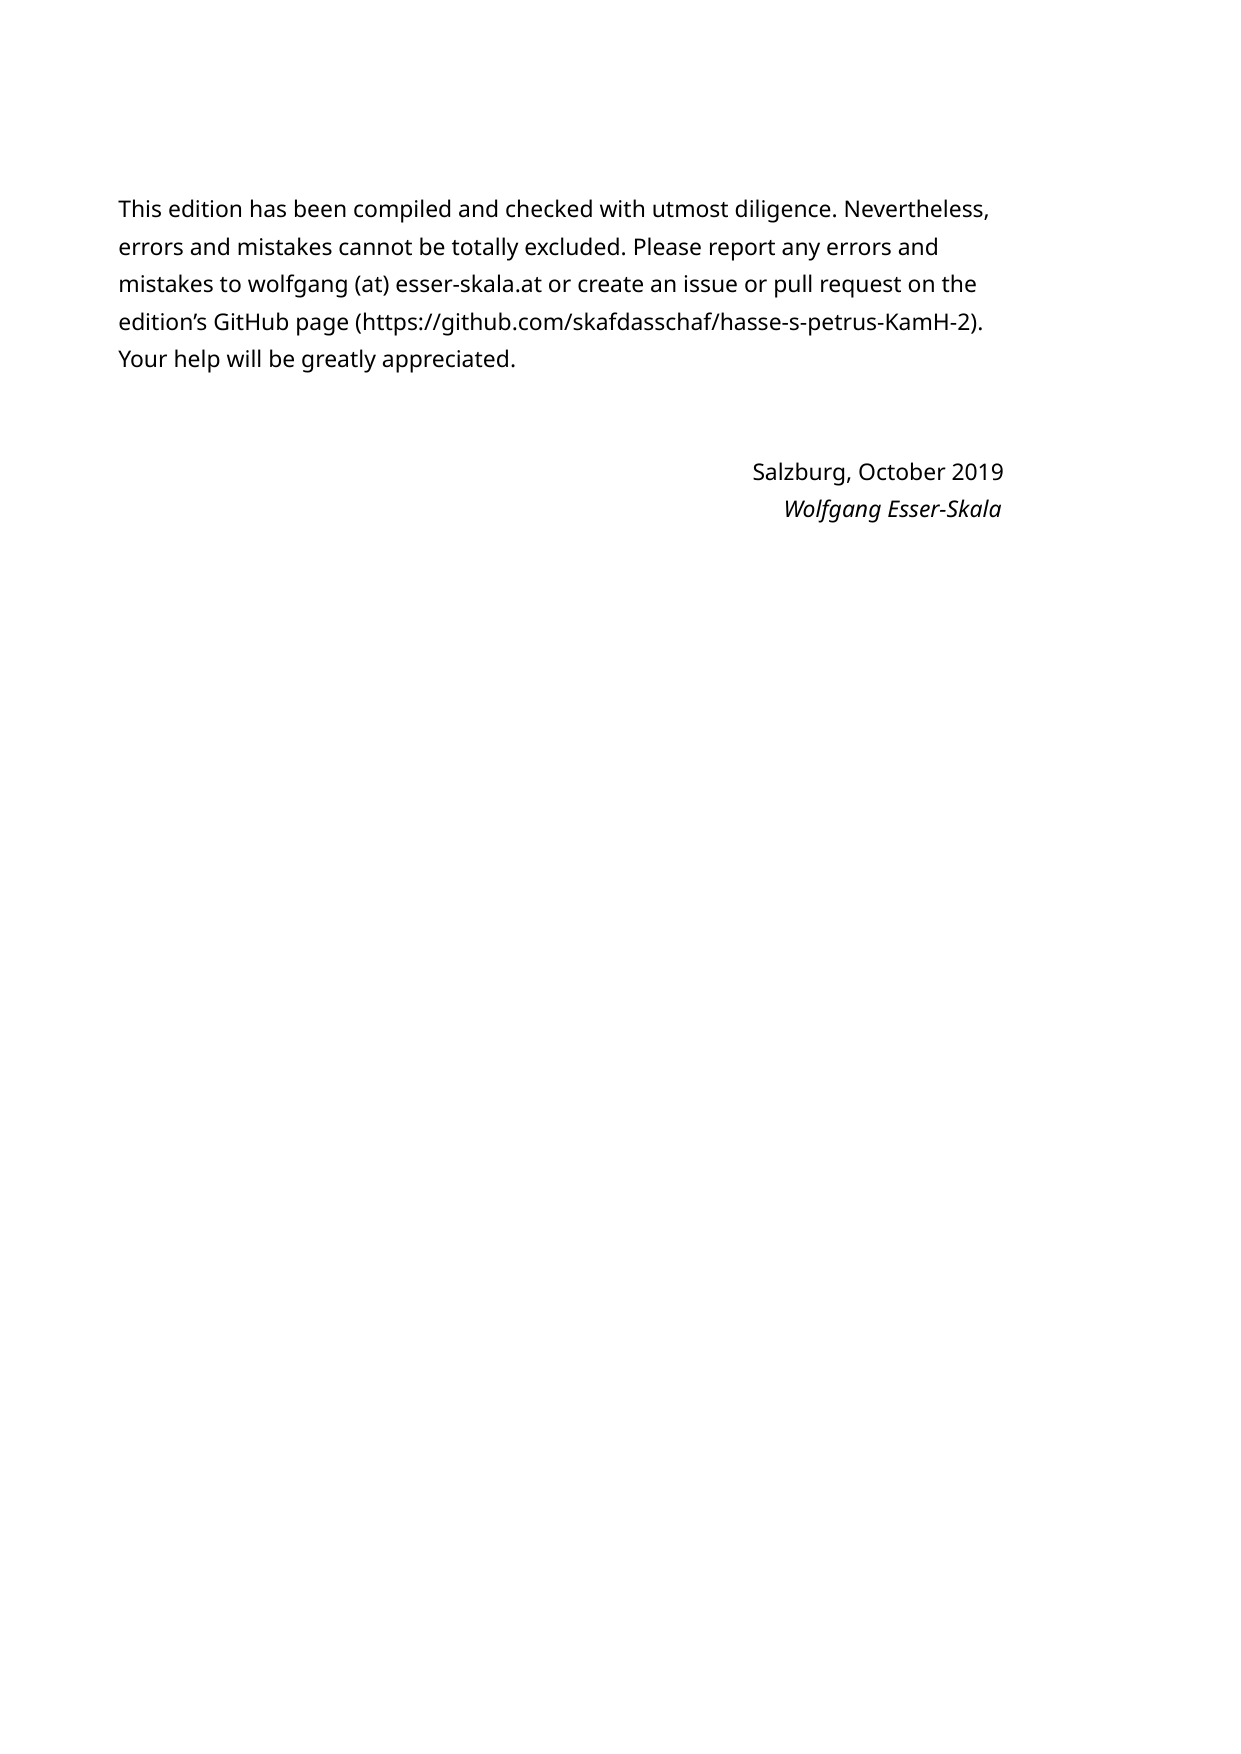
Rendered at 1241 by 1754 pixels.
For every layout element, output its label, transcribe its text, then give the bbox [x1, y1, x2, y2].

text Salzburg, October 2019 Wolfgang Esser-Skala [118, 456, 1004, 524]
text This edition has been compiled and checked with utmost diligence. Nevertheless, errors and mistakes cannot be totally excluded. Please report any errors and mistakes to wolfgang (at) esser-skala.at or create an issue or pull request on the edition’s GitHub page (https://github.com/skafdasschaf/hasse-s-petrus-KamH-2). Your help will be greatly appreciated. [118, 118, 1004, 374]
